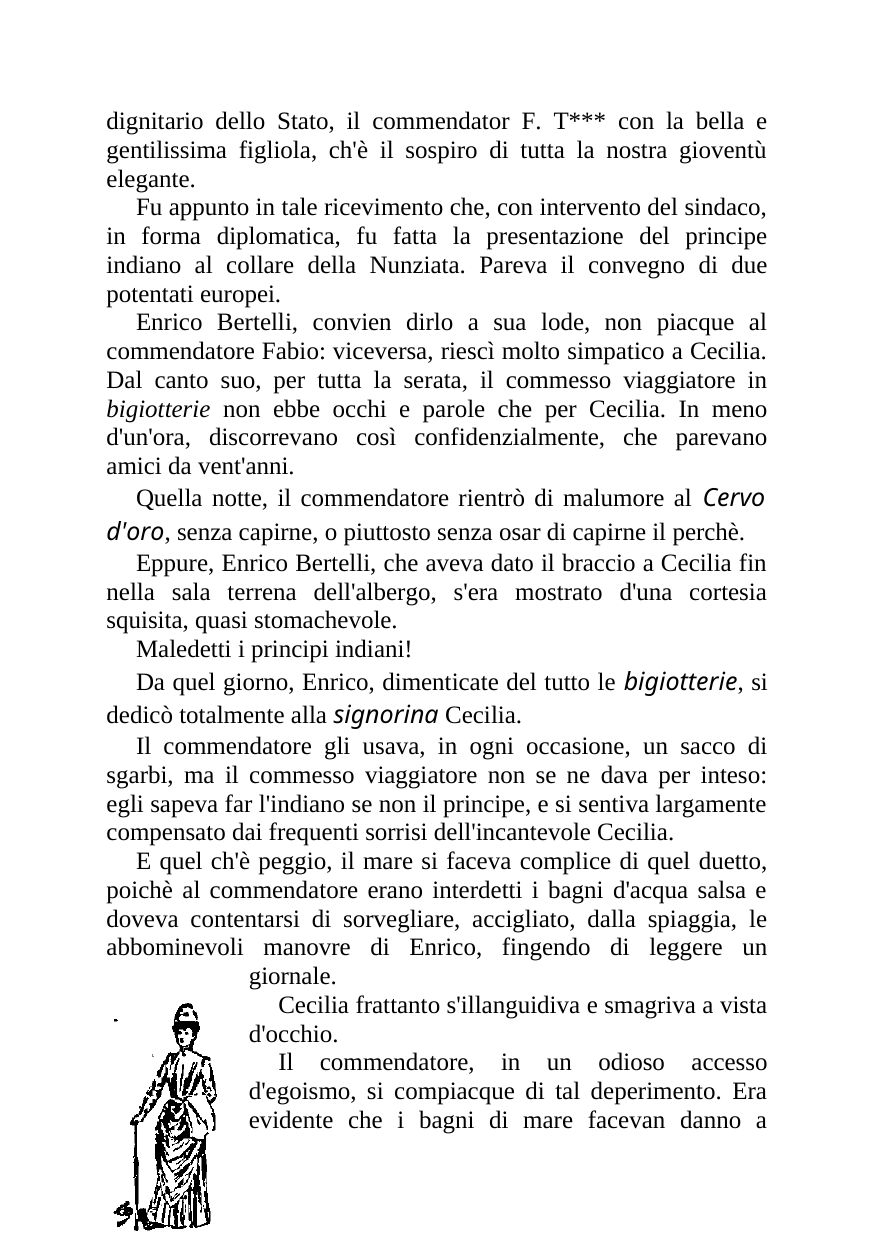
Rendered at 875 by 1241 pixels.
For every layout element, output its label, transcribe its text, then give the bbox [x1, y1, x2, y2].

text Quella notte, il commendatore rientrò di malumore al Cervo d'oro, senza capirne, o piuttosto senza osar di capirne il perchè. [106, 480, 768, 548]
text Fu appunto in tale ricevimento che, con intervento del sindaco, in forma diplomatica, fu fatta la presentazione del principe indiano al collare della Nunziata. Pareva il convegno di due potentati europei. [106, 192, 768, 307]
picture [107, 982, 229, 1239]
text Il commendatore, in un odioso accesso d'egoismo, si compiacque di tal deperimento. Era evidente che i bagni di mare facevan danno a [230, 1047, 768, 1134]
text Enrico Bertelli, convien dirlo a sua lode, non piacque al commendatore Fabio: viceversa, riescì molto simpatico a Cecilia. Dal canto suo, per tutta la serata, il commesso viaggiatore in bigiotterie non ebbe occhi e parole che per Cecilia. In meno d'un'ora, discorrevano così confidenzialmente, che parevano amici da vent'anni. [106, 307, 768, 480]
text Eppure, Enrico Bertelli, che aveva dato il braccio a Cecilia fin nella sala terrena dell'albergo, s'era mostrato d'una cortesia squisita, quasi stomachevole. [106, 548, 768, 634]
text Maledetti i principi indiani! [106, 634, 768, 663]
text Il commendatore gli usava, in ogni occasione, un sacco di sgarbi, ma il commesso viaggiatore non se ne dava per inteso: egli sapeva far l'indiano se non il principe, e si sentiva largamente compensato dai frequenti sorrisi dell'incantevole Cecilia. [106, 731, 768, 846]
text Cecilia frattanto s'illanguidiva e smagriva a vista d'occhio. [106, 981, 768, 1240]
text dignitario dello Stato, il commendator F. T*** con la bella e gentilissima figliola, ch'è il sospiro di tutta la nostra gioventù elegante. [106, 106, 768, 192]
text Da quel giorno, Enrico, dimenticate del tutto le bigiotterie, si dedicò totalmente alla signorina Cecilia. [106, 663, 768, 731]
text E quel ch'è peggio, il mare si faceva complice di quel duetto, poichè al commendatore erano interdetti i bagni d'acqua salsa e doveva contentarsi di sorvegliare, accigliato, dalla spiaggia, le abbominevoli manovre di Enrico, fingendo di leggere un giornale. [106, 846, 768, 990]
